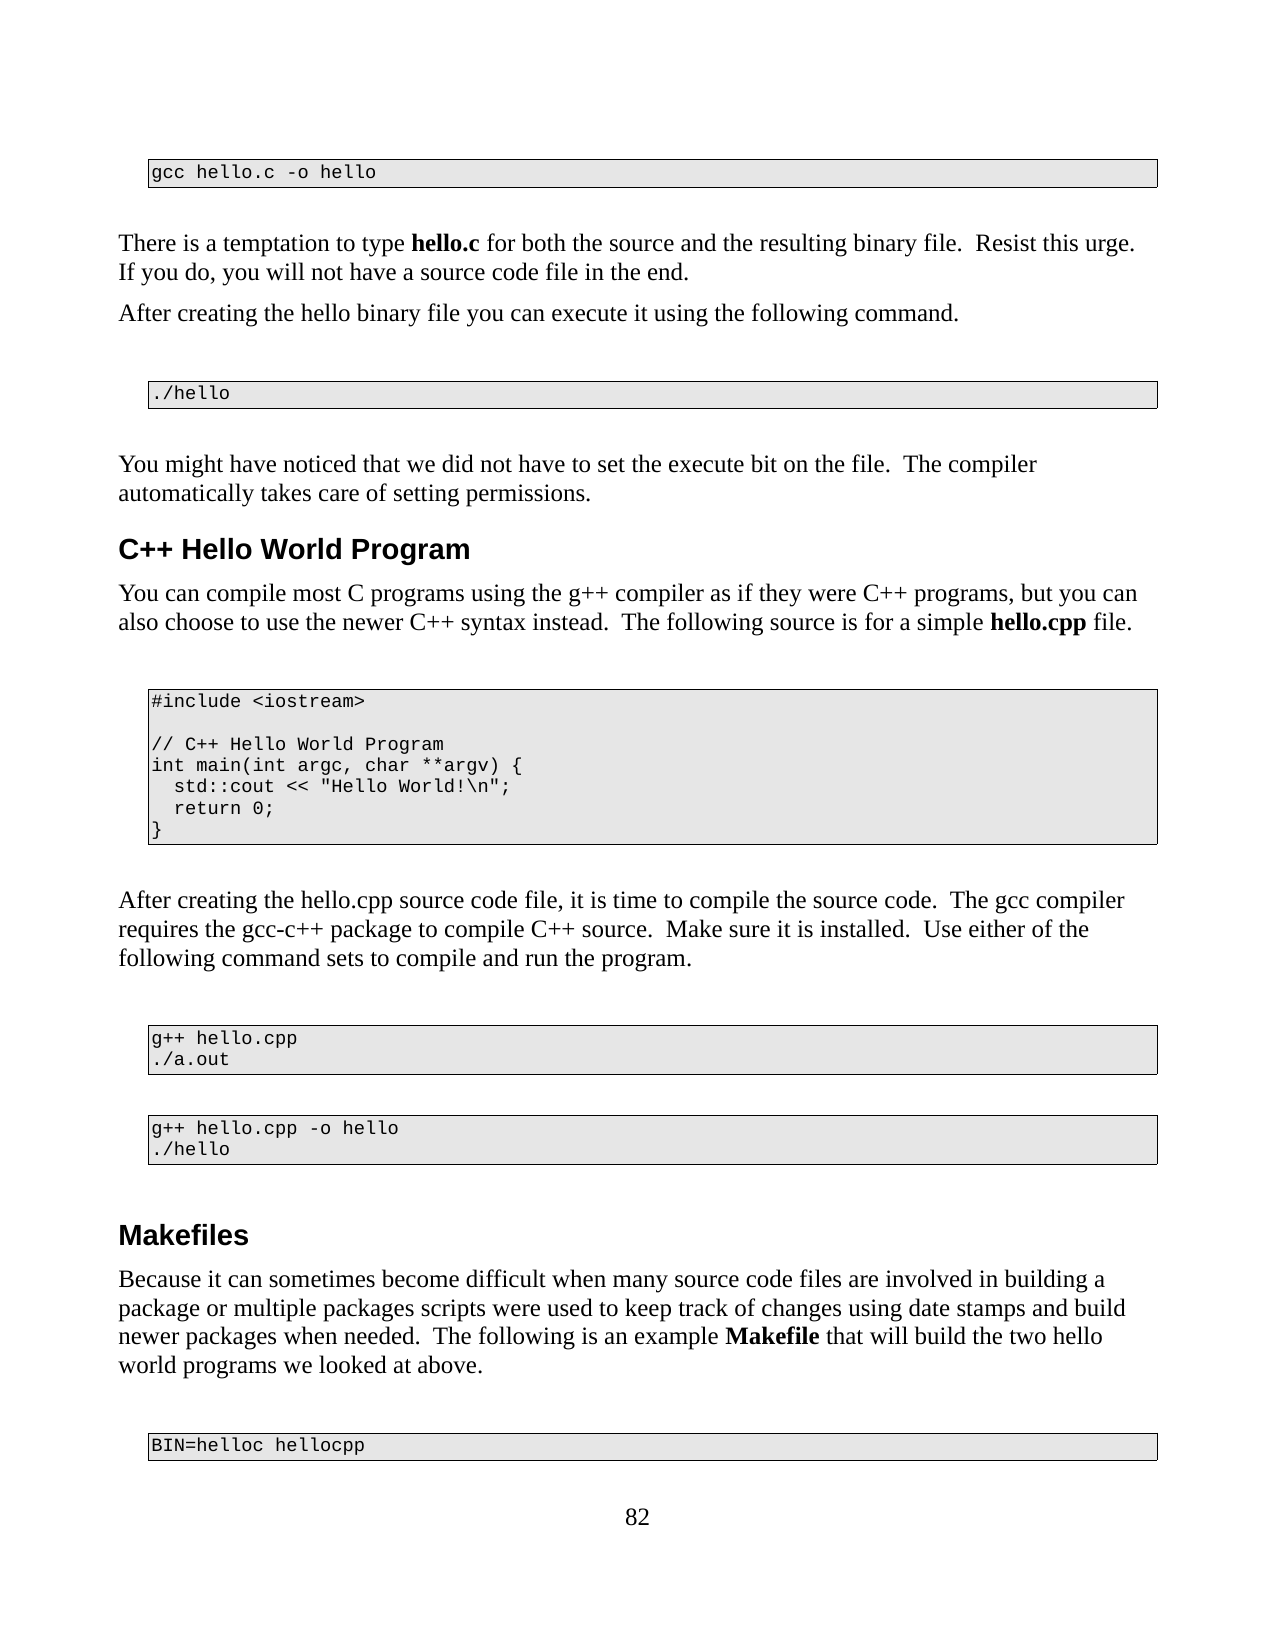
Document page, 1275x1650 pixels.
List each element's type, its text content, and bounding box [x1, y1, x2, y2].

subtitle C++ Hello World Program [118, 532, 1157, 565]
text BIN=helloc hellocpp [149, 1434, 1157, 1460]
text std::cout << "Hello World!\n"; [149, 774, 1157, 795]
text ./hello [149, 382, 1157, 408]
text } [149, 817, 1157, 844]
text You can compile most C programs using the g++ compiler as if they were C++ programs, but you can also choose to use the newer C++ syntax instead. The following source is for a simple hello.cpp file. [118, 578, 1157, 635]
text int main(int argc, char **argv) { [149, 753, 1157, 774]
subtitle Makefiles [118, 1218, 1157, 1251]
text g++ hello.cpp -o hello [149, 1116, 1157, 1137]
text #include <iostream> [149, 690, 1157, 710]
text ./a.out [149, 1047, 1157, 1074]
text g++ hello.cpp [149, 1026, 1157, 1047]
text After creating the hello binary file you can execute it using the following command. [118, 298, 1157, 327]
text return 0; [149, 795, 1157, 817]
text There is a temptation to type hello.c for both the source and the resulting binary file. Resist this urge. If you do, you will not have a source code file in the end. [118, 228, 1157, 286]
text gcc hello.c -o hello [149, 160, 1157, 187]
text ./hello [149, 1137, 1157, 1164]
text // C++ Hello World Program [149, 732, 1157, 753]
text You might have noticed that we did not have to set the execute bit on the file. The compiler automatically takes care of setting permissions. [118, 449, 1157, 507]
text After creating the hello.cpp source code file, it is time to compile the source code. The gcc compiler requires the gcc-c++ package to compile C++ source. Make sure it is installed. Use either of the following command sets to compile and run the program. [118, 885, 1157, 972]
text Because it can sometimes become difficult when many source code files are involved in building a package or multiple packages scripts were used to keep track of changes using date stamps and build newer packages when needed. The following is an example Makefile that will build the two hello world programs we looked at above. [118, 1264, 1157, 1379]
